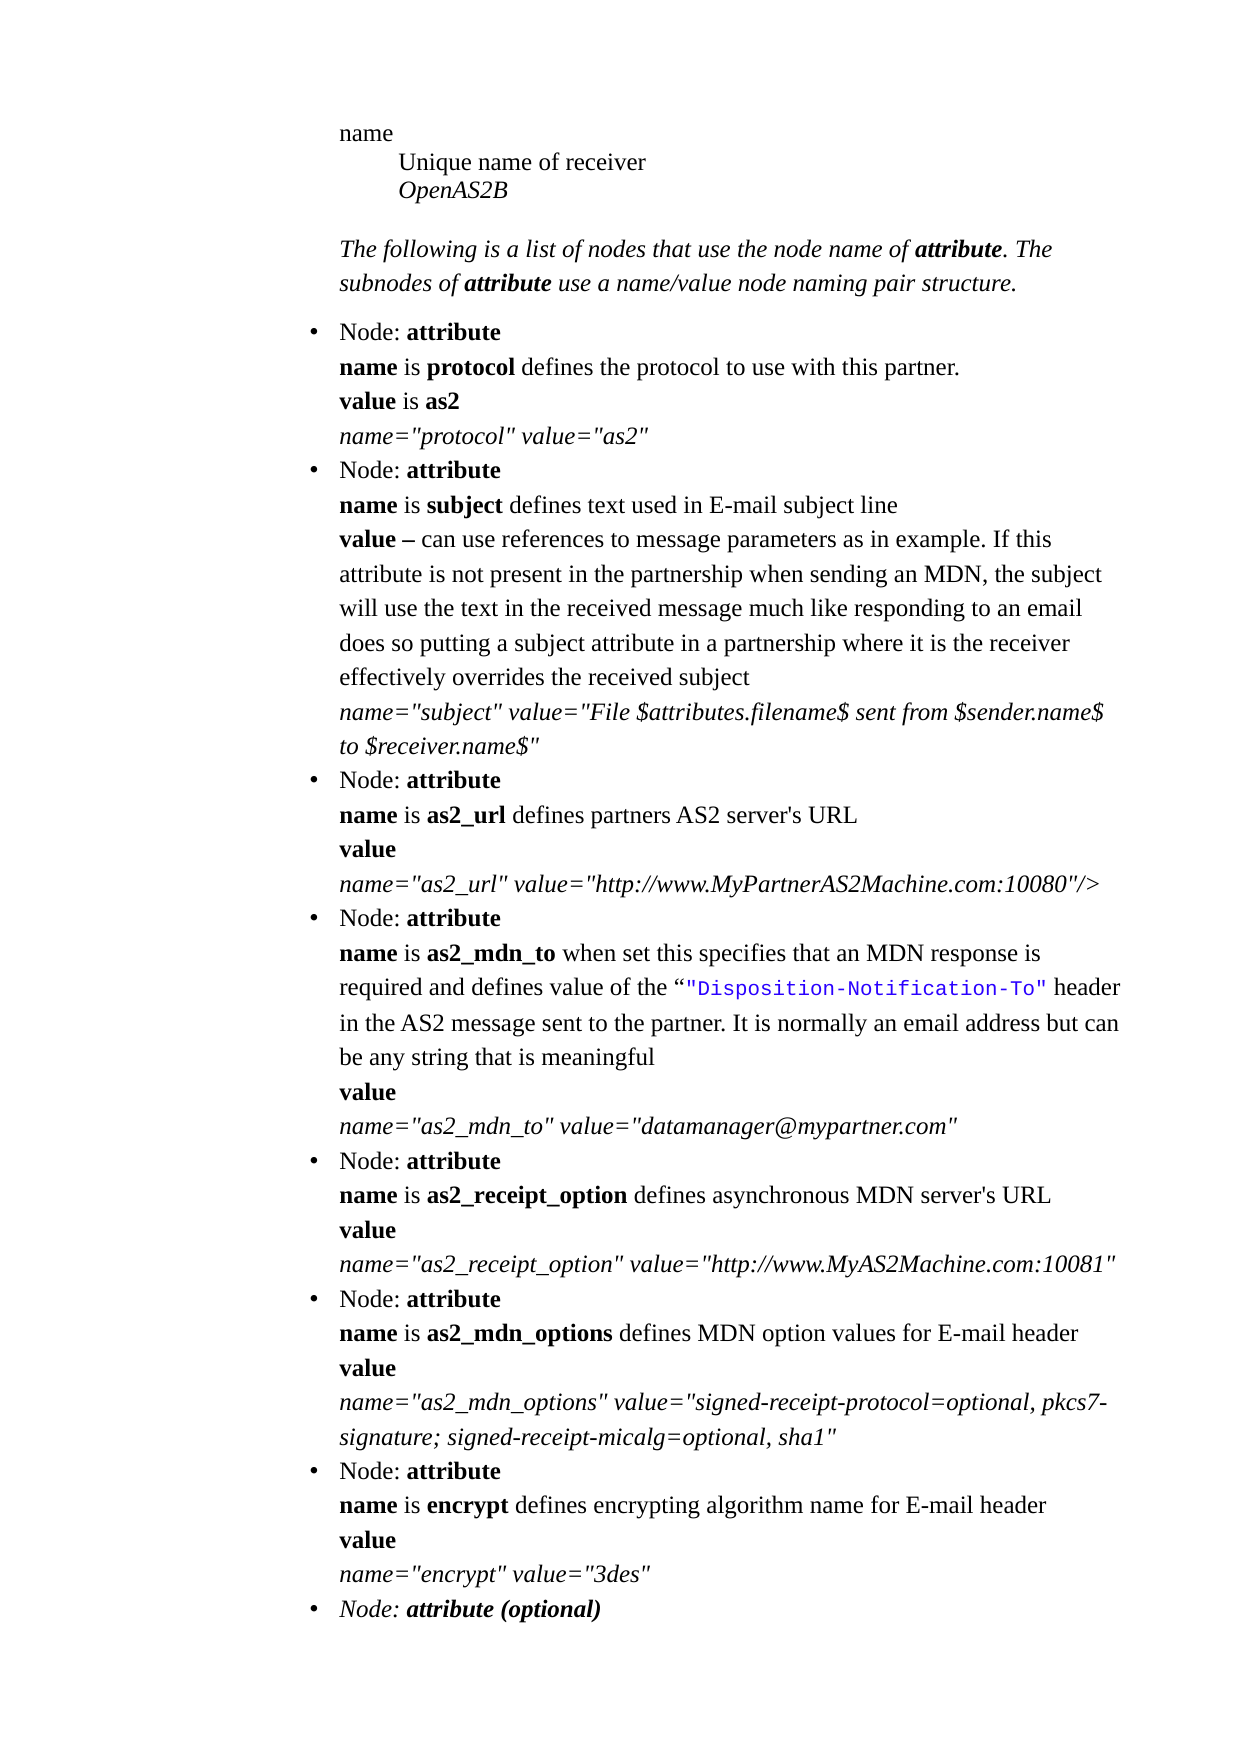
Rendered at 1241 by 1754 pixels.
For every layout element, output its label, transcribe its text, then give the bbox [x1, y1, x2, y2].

list Node: attribute name is subject defines text used in E-mail subject line value – can use references to message parameters as in example. If this attribute is not present in the partnership when sending an MDN, the subject will use the text in the received message much like responding to an email does so putting a subject attribute in a partnership where it is the receiver effectively overrides the received subject name="subject" value="File $attributes.filename$ sent from $sender.name$ to $receiver.name$" [309, 455, 1122, 760]
list Node: attribute name is as2_mdn_to when set this specifies that an MDN response is required and defines value of the “"Disposition-Notification-To" header in the AS2 message sent to the partner. It is normally an email address but can be any string that is meaningful value name="as2_mdn_to" value="datamanager@mypartner.com" [309, 903, 1122, 1140]
list Node: attribute (optional) [309, 1594, 1122, 1623]
list Unique name of receiver OpenAS2B [369, 147, 1122, 204]
list Node: attribute name is as2_url defines partners AS2 server's URL value name="as2_url" value="http://www.MyPartnerAS2Machine.com:10080"/> [309, 766, 1122, 898]
list Node: attribute name is encrypt defines encrypting algorithm name for E-mail header value name="encrypt" value="3des" [309, 1456, 1122, 1588]
list Node: attribute name is as2_receipt_option defines asynchronous MDN server's URL value name="as2_receipt_option" value="http://www.MyAS2Machine.com:10081" [309, 1146, 1122, 1278]
list Node: attribute name is protocol defines the protocol to use with this partner. value is as2 name="protocol" value="as2" [309, 317, 1122, 449]
subtitle name [309, 118, 1122, 147]
list Node: attribute name is as2_mdn_options defines MDN option values for E-mail header value name="as2_mdn_options" value="signed-receipt-protocol=optional, pkcs7-signature; signed-receipt-micalg=optional, sha1" [309, 1284, 1122, 1450]
list The following is a list of nodes that use the node name of attribute. The subnodes of attribute use a name/value node naming pair structure. [309, 234, 1122, 297]
